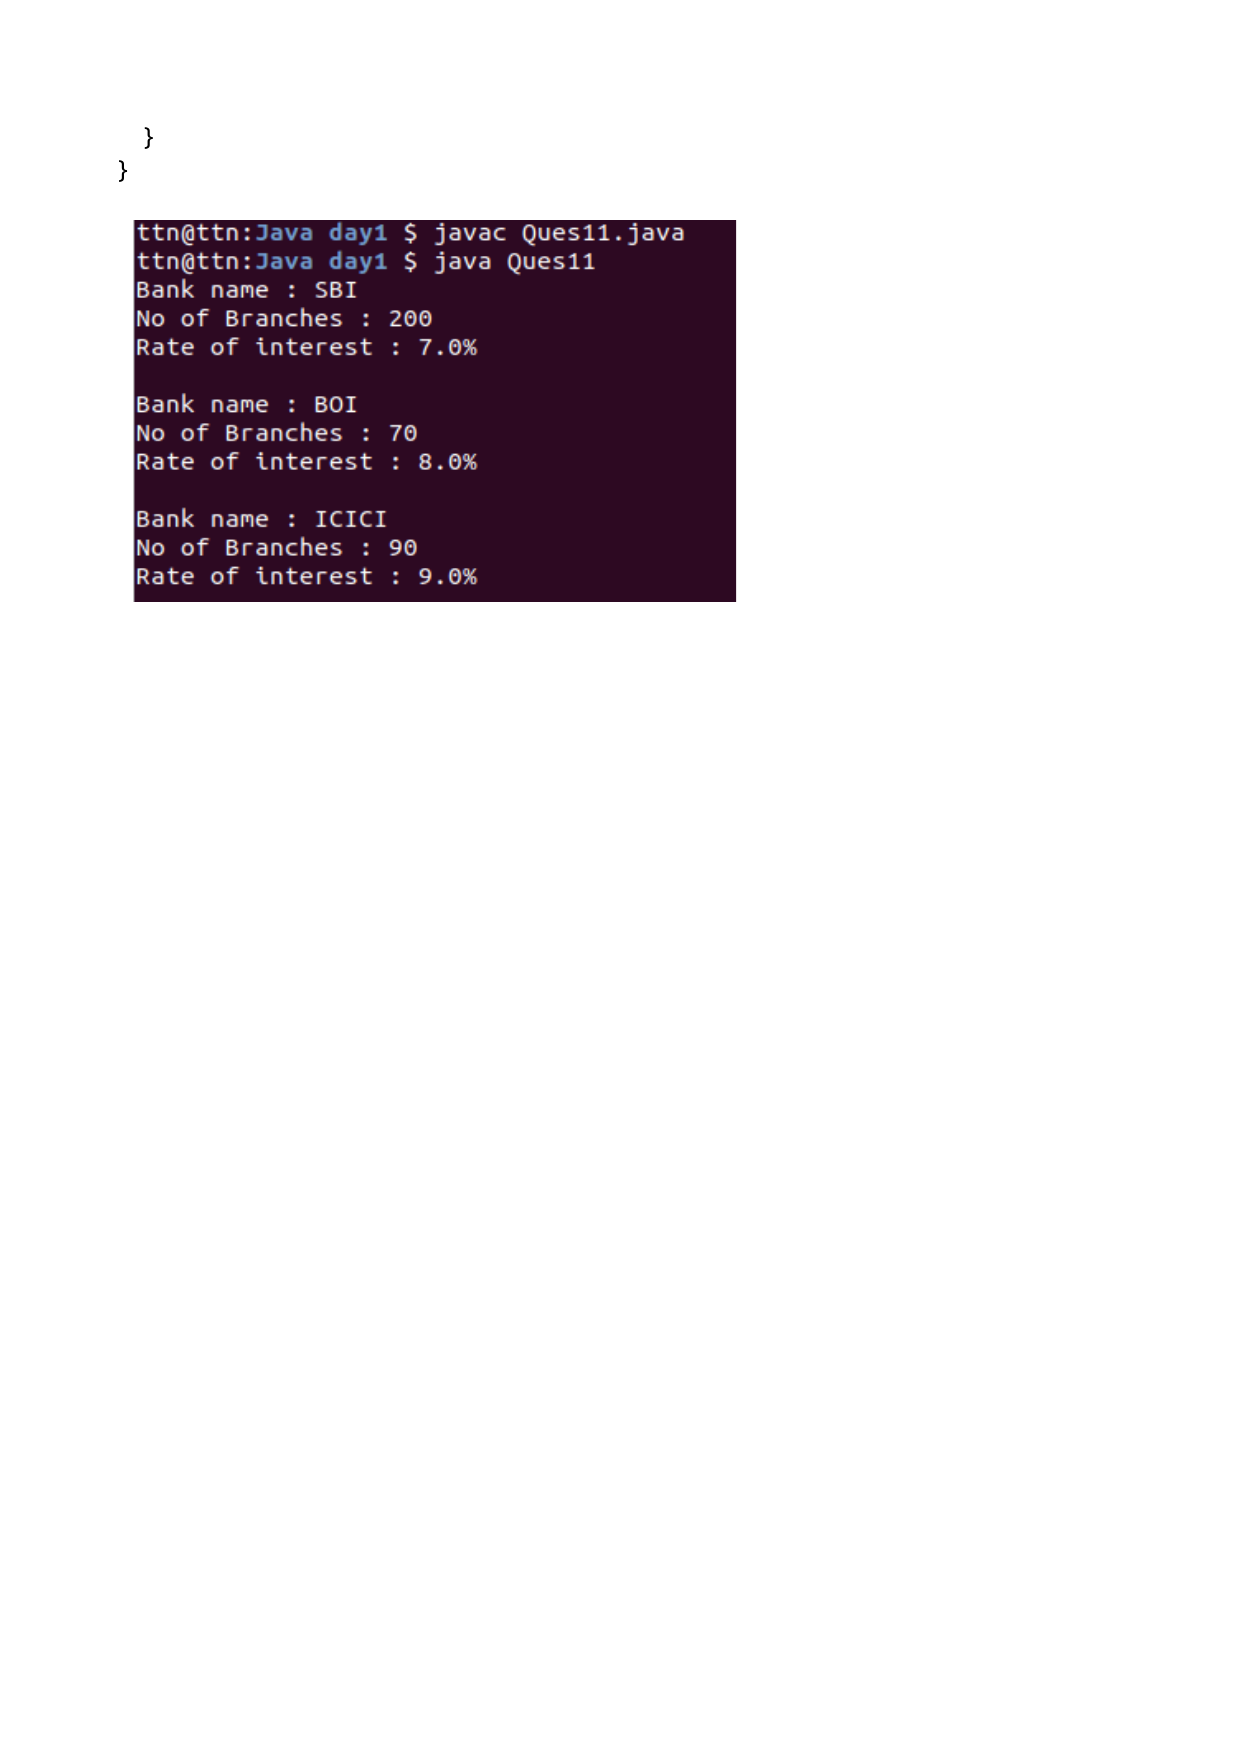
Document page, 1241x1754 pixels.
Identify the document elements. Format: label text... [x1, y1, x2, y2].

picture [133, 220, 737, 602]
text } [118, 152, 1122, 186]
text } [118, 118, 1122, 152]
